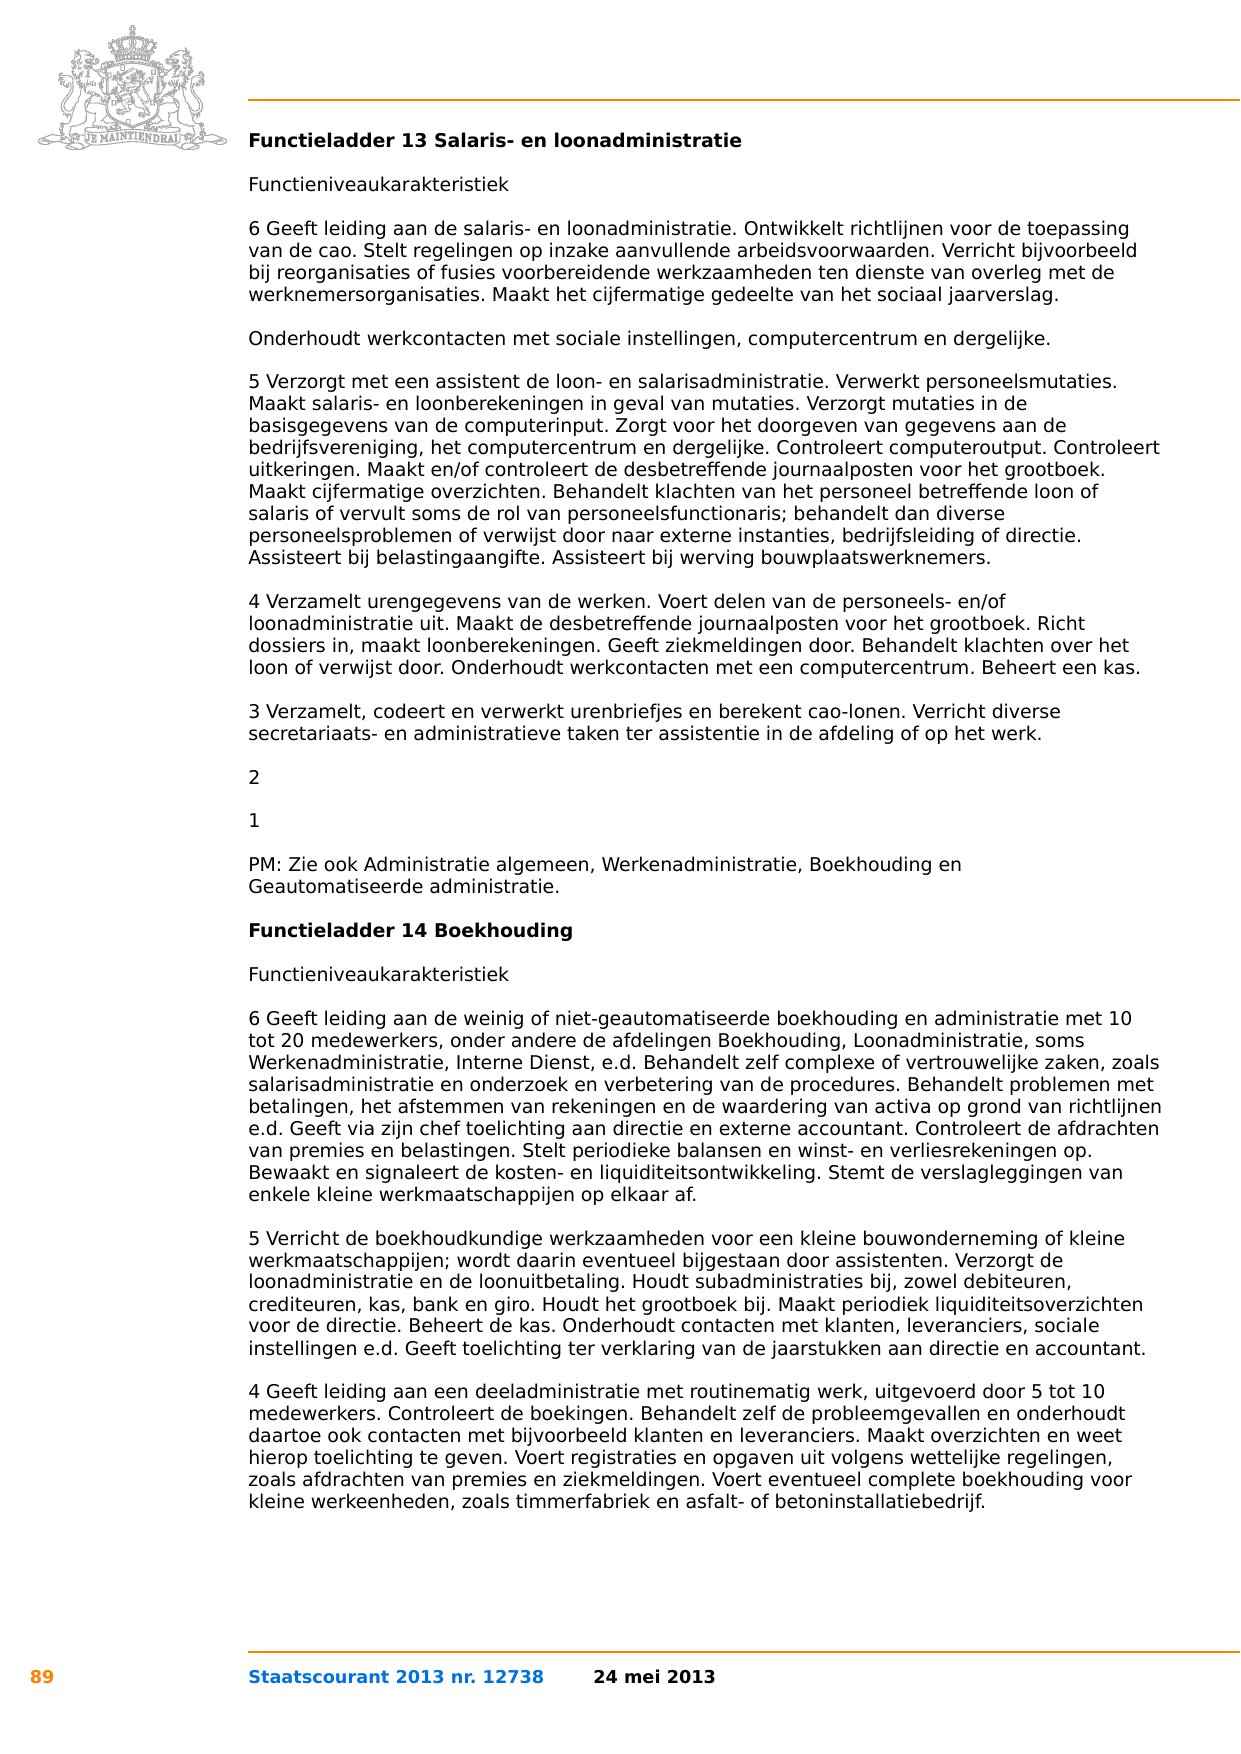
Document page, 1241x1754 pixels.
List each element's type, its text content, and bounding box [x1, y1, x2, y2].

subtitle Functieladder 14 Boekhouding [248, 920, 1163, 942]
text 6 Geeft leiding aan de salaris- en loonadministratie. Ontwikkelt richtlijnen voor de toepassing van de cao. Stelt regelingen op inzake aanvullende arbeidsvoorwaarden. Verricht bijvoorbeeld bij reorganisaties of fusies voorbereidende werkzaamheden ten dienste van overleg met de werknemersorganisaties. Maakt het cijfermatige gedeelte van het sociaal jaarverslag. [248, 218, 1163, 306]
text 5 Verricht de boekhoudkundige werkzaamheden voor een kleine bouwonderneming of kleine werkmaatschappijen; wordt daarin eventueel bijgestaan door assistenten. Verzorgt de loonadministratie en de loonuitbetaling. Houdt subadministraties bij, zowel debiteuren, crediteuren, kas, bank en giro. Houdt het grootboek bij. Maakt periodiek liquiditeitsoverzichten voor de directie. Beheert de kas. Onderhoudt contacten met klanten, leveranciers, sociale instellingen e.d. Geeft toelichting ter verklaring van de jaarstukken aan directie en accountant. [248, 1227, 1163, 1359]
text Functieniveaukarakteristiek [248, 964, 1163, 986]
text 4 Geeft leiding aan een deeladministratie met routinematig werk, uitgevoerd door 5 tot 10 medewerkers. Controleert de boekingen. Behandelt zelf de probleemgevallen en onderhoudt daartoe ook contacten met bijvoorbeeld klanten en leveranciers. Maakt overzichten en weet hierop toelichting te geven. Voert registraties en opgaven uit volgens wettelijke regelingen, zoals afdrachten van premies en ziekmeldingen. Voert eventueel complete boekhouding voor kleine werkeenheden, zoals timmerfabriek en asfalt- of betoninstallatiebedrijf. [248, 1381, 1163, 1513]
text Functieniveaukarakteristiek [248, 174, 1163, 196]
picture [38, 25, 227, 150]
text 6 Geeft leiding aan de weinig of niet-geautomatiseerde boekhouding en administratie met 10 tot 20 medewerkers, onder andere de afdelingen Boekhouding, Loonadministratie, soms Werkenadministratie, Interne Dienst, e.d. Behandelt zelf complexe of vertrouwelijke zaken, zoals salarisadministratie en onderzoek en verbetering van de procedures. Behandelt problemen met betalingen, het afstemmen van rekeningen en de waardering van activa op grond van richtlijnen e.d. Geeft via zijn chef toelichting aan directie en externe accountant. Controleert de afdrachten van premies en belastingen. Stelt periodieke balansen en winst- en verliesrekeningen op. Bewaakt en signaleert de kosten- en liquiditeitsontwikkeling. Stemt de verslagleggingen van enkele kleine werkmaatschappijen op elkaar af. [248, 1008, 1163, 1206]
text 1 [248, 810, 1163, 832]
text 3 Verzamelt, codeert en verwerkt urenbriefjes en berekent cao-lonen. Verricht diverse secretariaats- en administratieve taken ter assistentie in de afdeling of op het werk. [248, 701, 1163, 745]
text 2 [248, 767, 1163, 788]
text PM: Zie ook Administratie algemeen, Werkenadministratie, Boekhouding en [248, 854, 1163, 876]
text 4 Verzamelt urengegevens van de werken. Voert delen van de personeels- en/of loonadministratie uit. Maakt de desbetreffende journaalposten voor het grootboek. Richt dossiers in, maakt loonberekeningen. Geeft ziekmeldingen door. Behandelt klachten over het loon of verwijst door. Onderhoudt werkcontacten met een computercentrum. Beheert een kas. [248, 591, 1163, 679]
subtitle Functieladder 13 Salaris- en loonadministratie [248, 130, 1163, 152]
text Onderhoudt werkcontacten met sociale instellingen, computercentrum en dergelijke. [248, 327, 1163, 349]
text 5 Verzorgt met een assistent de loon- en salarisadministratie. Verwerkt personeelsmutaties. Maakt salaris- en loonberekeningen in geval van mutaties. Verzorgt mutaties in de basisgegevens van de computerinput. Zorgt voor het doorgeven van gegevens aan de bedrijfsvereniging, het computercentrum en dergelijke. Controleert computeroutput. Controleert uitkeringen. Maakt en/of controleert de desbetreffende journaalposten voor het grootboek. Maakt cijfermatige overzichten. Behandelt klachten van het personeel betreffende loon of salaris of vervult soms de rol van personeelsfunctionaris; behandelt dan diverse personeelsproblemen of verwijst door naar externe instanties, bedrijfsleiding of directie. Assisteert bij belastingaangifte. Assisteert bij werving bouwplaatswerknemers. [248, 371, 1163, 569]
text Geautomatiseerde administratie. [248, 876, 1163, 898]
